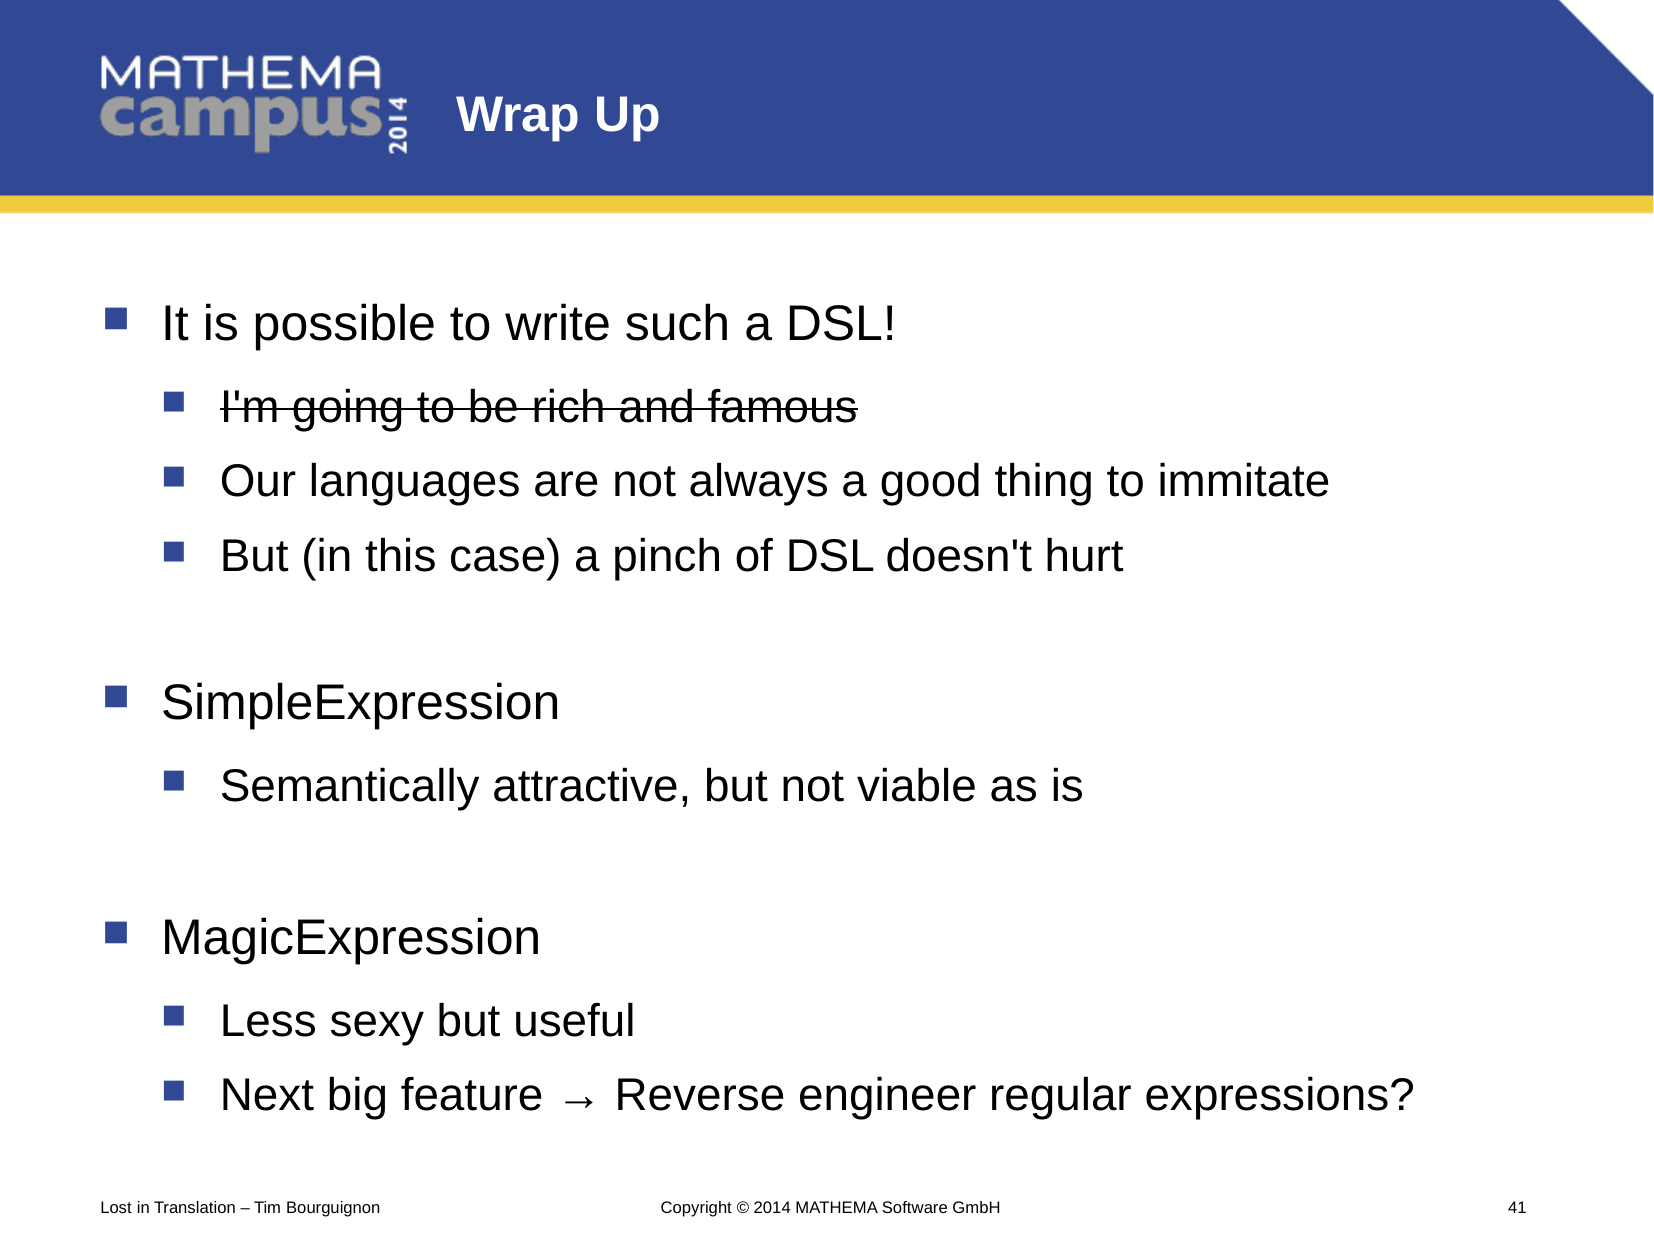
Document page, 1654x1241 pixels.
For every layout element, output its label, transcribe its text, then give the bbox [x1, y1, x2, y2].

picture [0, 0, 1654, 217]
list It is possible to write such a DSL! I'm going to be rich and famous Our languages are not always a good thing to immitate But (in this case) a pinch of DSL doesn't hurt SimpleExpression Semantically attractive, but not viable as is MagicExpression Less sexy but useful Next big feature → Reverse engineer regular expressions? [101, 295, 1528, 1139]
title Wrap Up [456, 68, 1528, 160]
